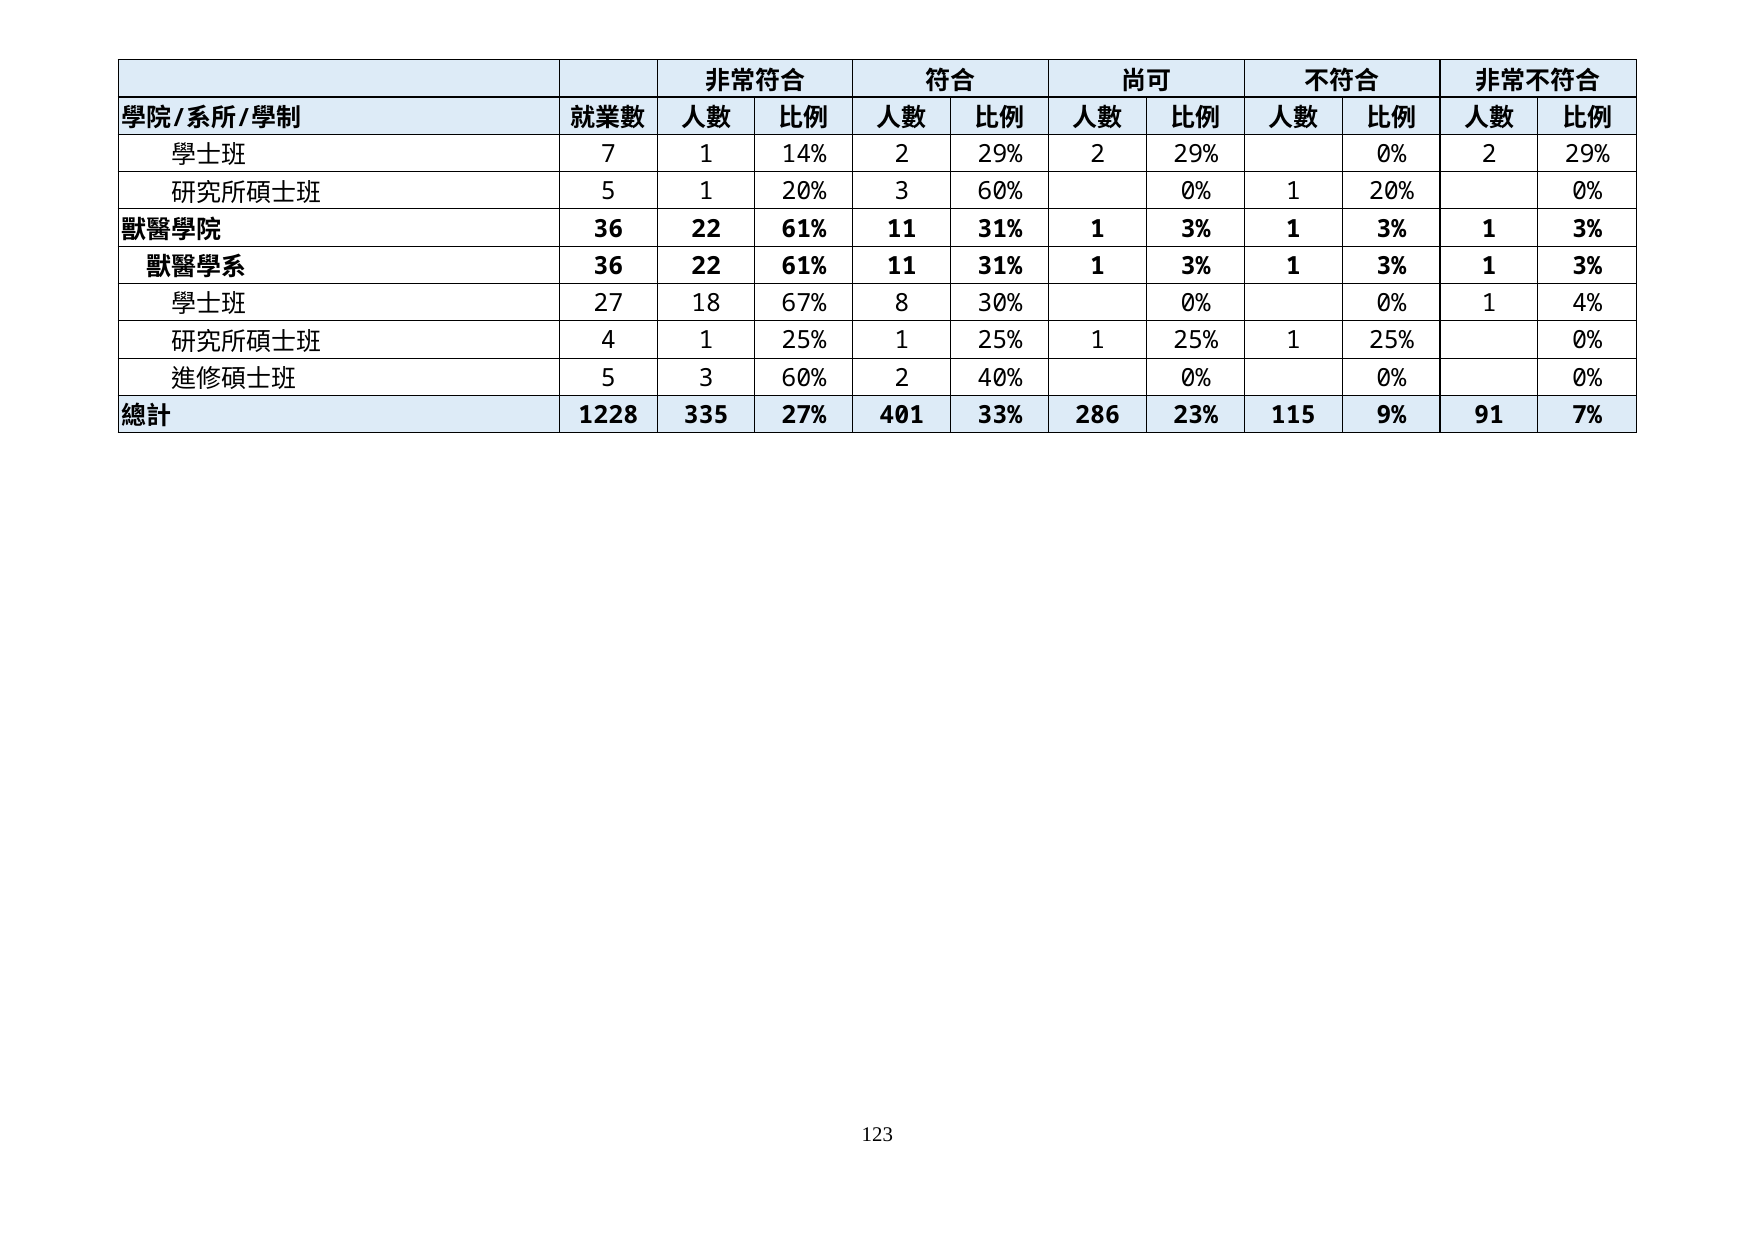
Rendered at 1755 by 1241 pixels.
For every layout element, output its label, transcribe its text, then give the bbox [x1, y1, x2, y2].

table_cell 115 [1245, 396, 1342, 432]
table_cell 1 [1245, 172, 1342, 208]
table_cell 4 [560, 321, 657, 357]
table_cell 0% [1147, 172, 1244, 208]
table_cell 2 [1049, 135, 1146, 171]
table_cell 5 [560, 359, 657, 395]
table_cell 1 [658, 172, 754, 208]
table_cell 286 [1049, 396, 1146, 432]
table_cell 1 [1245, 247, 1342, 283]
table_cell 25% [1343, 321, 1439, 357]
table_cell 獸醫學系 [119, 247, 559, 283]
table_cell 人數 [1049, 98, 1146, 134]
table_header 非常不符合 [1441, 60, 1636, 96]
table_cell 40% [951, 359, 1048, 395]
table_cell 3% [1147, 209, 1244, 246]
table_cell 18 [658, 284, 754, 320]
table_cell 1 [658, 321, 754, 357]
table_cell 11 [853, 209, 950, 246]
table_cell [1049, 359, 1146, 395]
table_cell 2 [853, 135, 950, 171]
table_cell 22 [658, 247, 754, 283]
table_cell 20% [755, 172, 852, 208]
table_cell [1441, 359, 1537, 395]
table_cell 29% [1538, 135, 1636, 171]
table_cell [1441, 321, 1537, 357]
table_header 符合 [853, 60, 1048, 96]
table_cell 31% [951, 247, 1048, 283]
table_header [560, 60, 657, 96]
table_cell 29% [1147, 135, 1244, 171]
table_cell 3% [1538, 209, 1636, 246]
table_cell 335 [658, 396, 754, 432]
table_cell 0% [1147, 284, 1244, 320]
table_cell 31% [951, 209, 1048, 246]
table_cell 25% [755, 321, 852, 357]
table_cell 0% [1343, 135, 1439, 171]
table_cell 3 [658, 359, 754, 395]
table_cell 25% [951, 321, 1048, 357]
table_cell 學士班 [119, 284, 559, 320]
table_header 不符合 [1245, 60, 1439, 96]
table_cell 3% [1538, 247, 1636, 283]
table_cell 獸醫學院 [119, 209, 559, 246]
table_cell 20% [1343, 172, 1439, 208]
table_cell [1245, 135, 1342, 171]
table_cell 3% [1147, 247, 1244, 283]
table_cell 3% [1343, 209, 1439, 246]
table_cell 人數 [853, 98, 950, 134]
table_cell 3 [853, 172, 950, 208]
table_cell 1 [1245, 321, 1342, 357]
table_cell 進修碩士班 [119, 359, 559, 395]
table_cell 0% [1538, 172, 1636, 208]
table_cell 0% [1343, 284, 1439, 320]
table_cell 2 [853, 359, 950, 395]
table_cell 36 [560, 209, 657, 246]
table_cell 0% [1538, 359, 1636, 395]
table_cell 30% [951, 284, 1048, 320]
table_cell 36 [560, 247, 657, 283]
table_cell 27% [755, 396, 852, 432]
table_cell 60% [951, 172, 1048, 208]
table_cell 401 [853, 396, 950, 432]
table_cell 比例 [755, 98, 852, 134]
table_cell 研究所碩士班 [119, 172, 559, 208]
table_cell 比例 [1147, 98, 1244, 134]
table_cell 1 [1245, 209, 1342, 246]
table_cell 1 [1441, 284, 1537, 320]
table_cell [1049, 284, 1146, 320]
table_cell [1245, 359, 1342, 395]
table_cell 60% [755, 359, 852, 395]
table_cell 人數 [1441, 98, 1537, 134]
table_cell 比例 [1343, 98, 1439, 134]
table_cell 總計 [119, 396, 559, 432]
table_cell 27 [560, 284, 657, 320]
table_cell 61% [755, 209, 852, 246]
table_cell 比例 [1538, 98, 1636, 134]
table_cell 1 [658, 135, 754, 171]
table_cell 1228 [560, 396, 657, 432]
table_cell 14% [755, 135, 852, 171]
table_cell 2 [1441, 135, 1537, 171]
table_cell 3% [1343, 247, 1439, 283]
table_header 非常符合 [658, 60, 852, 96]
table_cell [1441, 172, 1537, 208]
table_cell 61% [755, 247, 852, 283]
table_cell 67% [755, 284, 852, 320]
table_header 尚可 [1049, 60, 1244, 96]
table_cell 1 [853, 321, 950, 357]
table_cell 33% [951, 396, 1048, 432]
table_cell 就業數 [560, 98, 657, 134]
table_cell 7 [560, 135, 657, 171]
table_cell 1 [1441, 247, 1537, 283]
table_cell [1245, 284, 1342, 320]
table_cell 5 [560, 172, 657, 208]
table_cell 研究所碩士班 [119, 321, 559, 357]
table_cell 4% [1538, 284, 1636, 320]
table_cell 學士班 [119, 135, 559, 171]
table_cell 9% [1343, 396, 1439, 432]
table_cell 8 [853, 284, 950, 320]
table_cell 22 [658, 209, 754, 246]
table_cell 人數 [1245, 98, 1342, 134]
table_cell 學院/系所/學制 [119, 98, 559, 134]
table_cell 0% [1538, 321, 1636, 357]
table_cell 0% [1147, 359, 1244, 395]
table_cell 7% [1538, 396, 1636, 432]
table_cell 91 [1441, 396, 1537, 432]
table_cell 1 [1049, 209, 1146, 246]
table_cell 1 [1049, 247, 1146, 283]
table_cell 1 [1049, 321, 1146, 357]
table_cell 0% [1343, 359, 1439, 395]
table_cell 29% [951, 135, 1048, 171]
table_cell 1 [1441, 209, 1537, 246]
table_cell [1049, 172, 1146, 208]
table_cell 比例 [951, 98, 1048, 134]
table_cell 11 [853, 247, 950, 283]
table_cell 25% [1147, 321, 1244, 357]
table_cell 人數 [658, 98, 754, 134]
table_cell 23% [1147, 396, 1244, 432]
table_header [119, 60, 559, 96]
